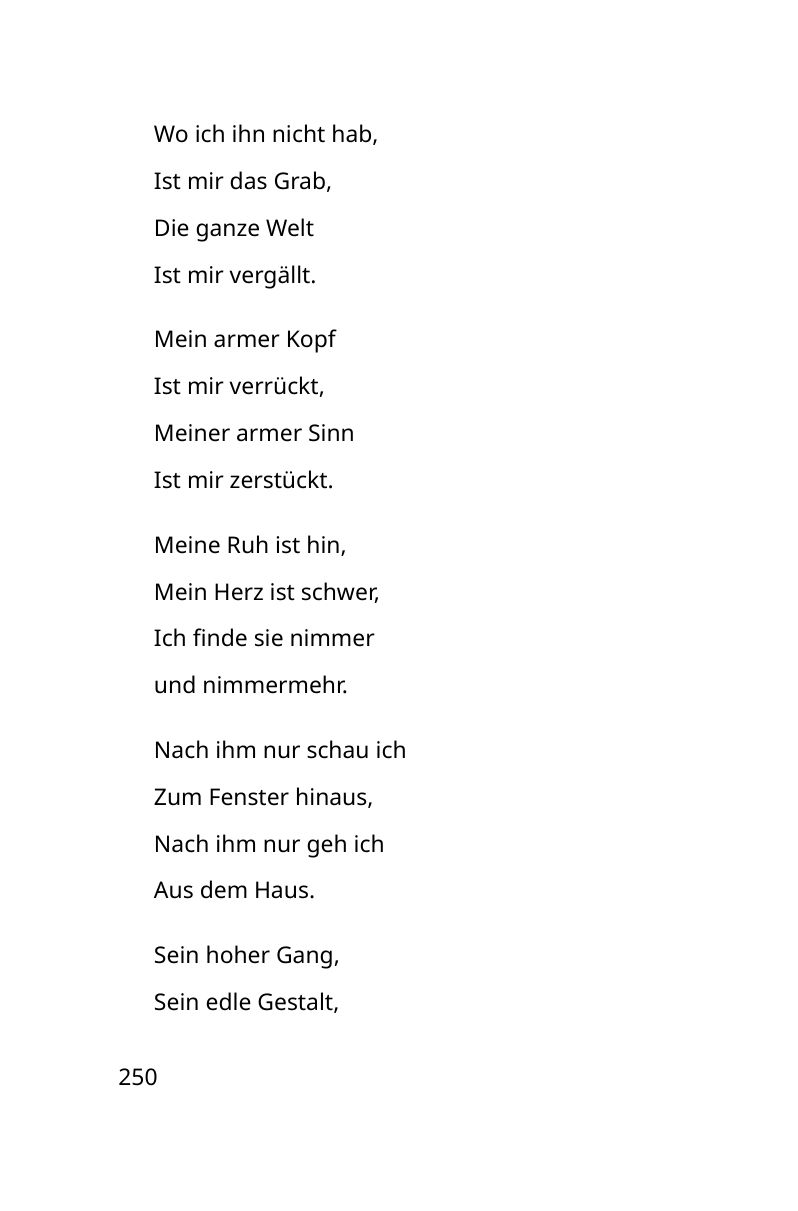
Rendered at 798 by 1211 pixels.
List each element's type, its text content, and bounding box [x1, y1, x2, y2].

text Mein armer Kopf Ist mir verrückt, Meiner armer Sinn Ist mir zerstückt. [118, 323, 679, 495]
text Wo ich ihn nicht hab, Ist mir das Grab, Die ganze Welt Ist mir vergällt. [118, 118, 679, 290]
text Nach ihm nur schau ich Zum Fenster hinaus, Nach ihm nur geh ich Aus dem Haus. [118, 734, 679, 906]
text Meine Ruh ist hin, Mein Herz ist schwer, Ich finde sie nimmer und nimmermehr. [118, 528, 679, 700]
text Sein hoher Gang, Sein edle Gestalt, [118, 939, 679, 1017]
